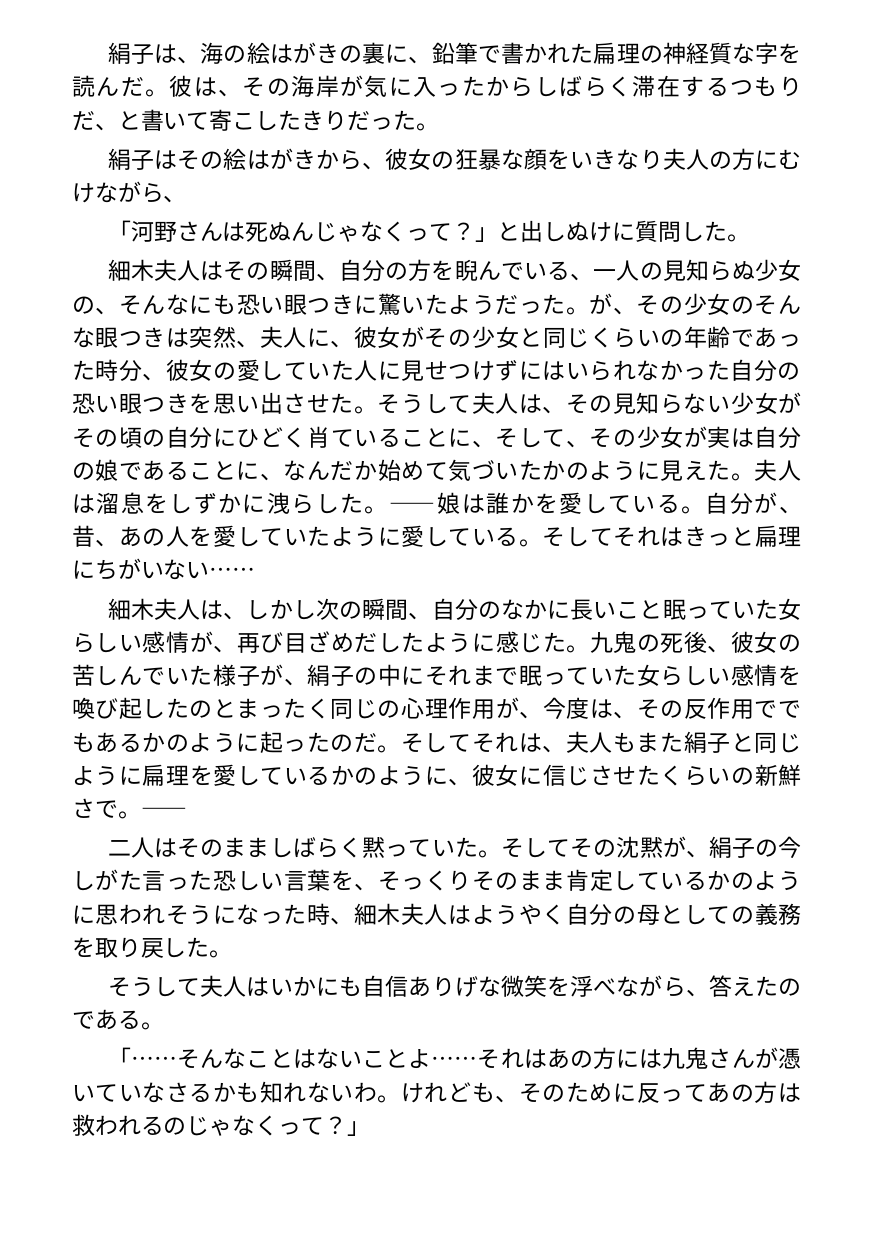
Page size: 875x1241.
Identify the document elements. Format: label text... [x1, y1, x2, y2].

text 「……そんなことはないことよ……それはあの方には九鬼さんが憑いていなさるかも知れないわ。けれども、そのために反ってあの方は救われるのじゃなくって？」 [72, 1041, 802, 1141]
text 絹子は、海の絵はがきの裏に、鉛筆で書かれた扁理の神経質な字を読んだ。彼は、その海岸が気に入ったからしばらく滞在するつもりだ、と書いて寄こしたきりだった。 [72, 36, 802, 136]
text 二人はそのまましばらく黙っていた。そしてその沈黙が、絹子の今しがた言った恐しい言葉を、そっくりそのまま肯定しているかのように思われそうになった時、細木夫人はようやく自分の母としての義務を取り戻した。 [72, 830, 802, 963]
text 絹子はその絵はがきから、彼女の狂暴な顔をいきなり夫人の方にむけながら、 [72, 142, 802, 208]
text 「河野さんは死ぬんじゃなくって？」と出しぬけに質問した。 [72, 214, 802, 247]
text 細木夫人はその瞬間、自分の方を睨んでいる、一人の見知らぬ少女の、そんなにも恐い眼つきに驚いたようだった。が、その少女のそんな眼つきは突然、夫人に、彼女がその少女と同じくらいの年齢であった時分、彼女の愛していた人に見せつけずにはいられなかった自分の恐い眼つきを思い出させた。そうして夫人は、その見知らない少女がその頃の自分にひどく肖ていることに、そして、その少女が実は自分の娘であることに、なんだか始めて気づいたかのように見えた。夫人は溜息をしずかに洩らした。――娘は誰かを愛している。自分が、昔、あの人を愛していたように愛している。そしてそれはきっと扁理にちがいない…… [72, 253, 802, 586]
text 細木夫人は、しかし次の瞬間、自分のなかに長いこと眠っていた女らしい感情が、再び目ざめだしたように感じた。九鬼の死後、彼女の苦しんでいた様子が、絹子の中にそれまで眠っていた女らしい感情を喚び起したのとまったく同じの心理作用が、今度は、その反作用ででもあるかのように起ったのだ。そしてそれは、夫人もまた絹子と同じように扁理を愛しているかのように、彼女に信じさせたくらいの新鮮さで。―― [72, 591, 802, 824]
text そうして夫人はいかにも自信ありげな微笑を浮べながら、答えたのである。 [72, 969, 802, 1035]
